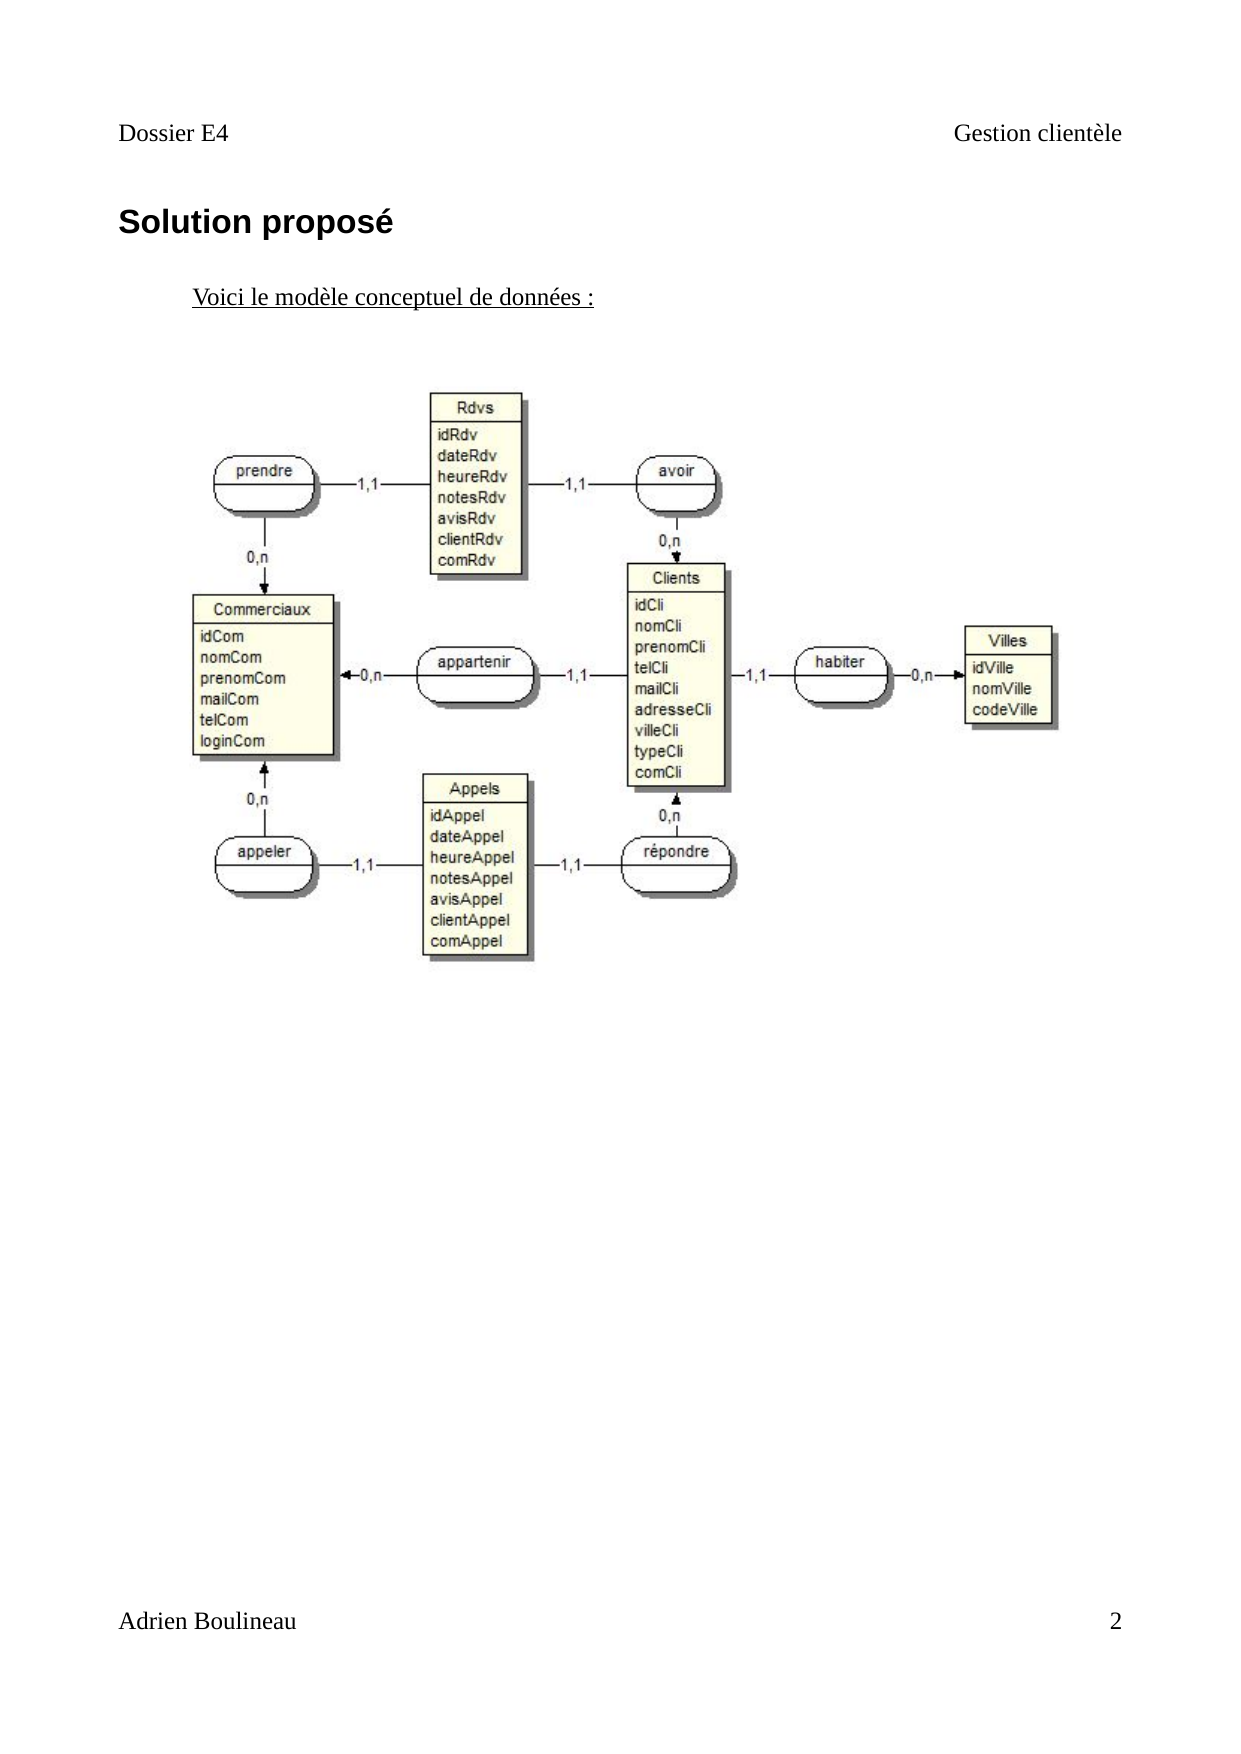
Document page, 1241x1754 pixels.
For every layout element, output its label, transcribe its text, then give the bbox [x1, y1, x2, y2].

text Voici le modèle conceptuel de données : [118, 282, 1122, 311]
picture [118, 339, 1123, 1020]
subtitle Solution proposé [118, 202, 1122, 241]
